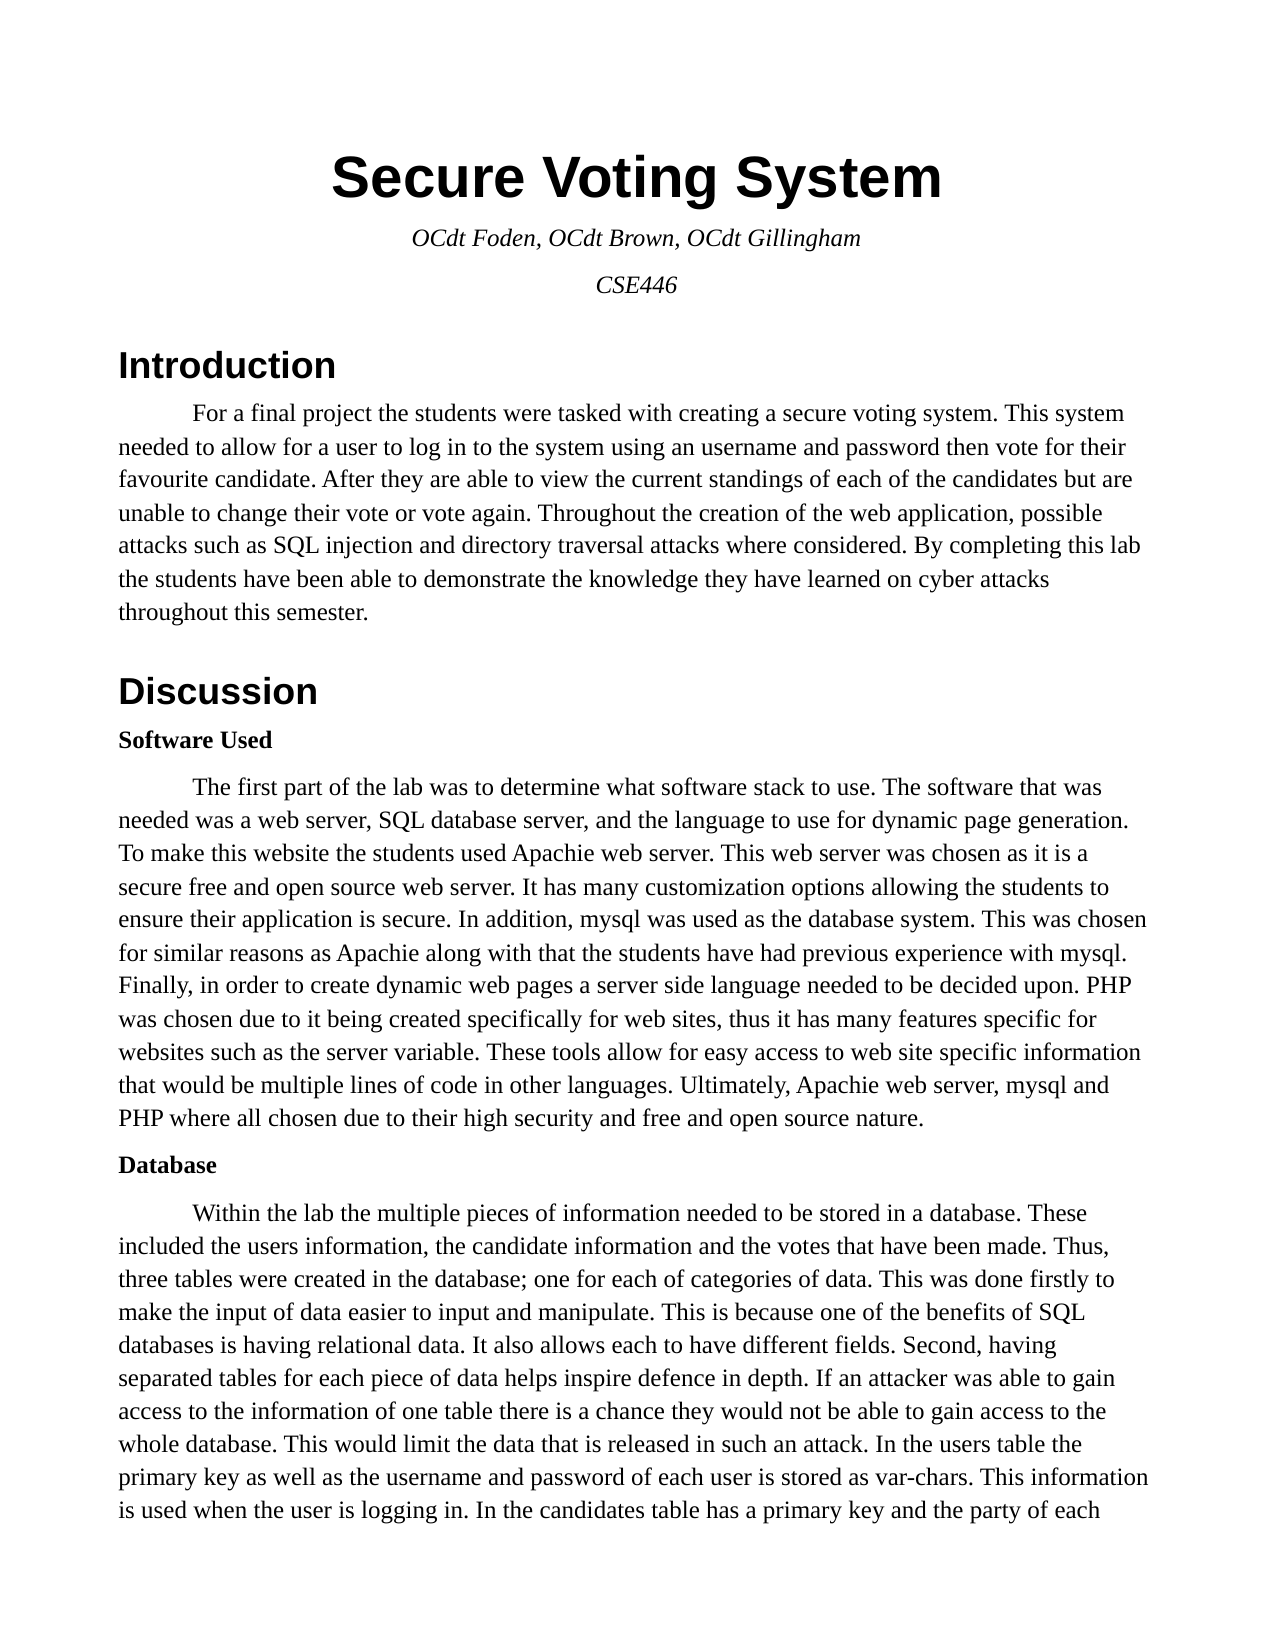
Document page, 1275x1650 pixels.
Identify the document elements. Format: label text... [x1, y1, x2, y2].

text Within the lab the multiple pieces of information needed to be stored in a database. These included the users information, the candidate information and the votes that have been made. Thus, three tables were created in the database; one for each of categories of data. This was done firstly to make the input of data easier to input and manipulate. This is because one of the benefits of SQL databases is having relational data. It also allows each to have different fields. Second, having separated tables for each piece of data helps inspire defence in depth. If an attacker was able to gain access to the information of one table there is a chance they would not be able to gain access to the whole database. This would limit the data that is released in such an attack. In the users table the primary key as well as the username and password of each user is stored as var-chars. This information is used when the user is logging in. In the candidates table has a primary key and the party of each [118, 1198, 1157, 1524]
text For a final project the students were tasked with creating a secure voting system. This system needed to allow for a user to log in to the system using an username and password then vote for their favourite candidate. After they are able to view the current standings of each of the candidates but are unable to change their vote or vote again. Throughout the creation of the web application, possible attacks such as SQL injection and directory traversal attacks where considered. By completing this lab the students have been able to demonstrate the knowledge they have learned on cyber attacks throughout this semester. [118, 398, 1157, 625]
text CSE446 [118, 270, 1157, 299]
title Secure Voting System [118, 143, 1157, 210]
text Database [118, 1150, 1157, 1179]
text Software Used [118, 725, 1157, 754]
text The first part of the lab was to determine what software stack to use. The software that was needed was a web server, SQL database server, and the language to use for dynamic page generation. To make this website the students used Apachie web server. This web server was chosen as it is a secure free and open source web server. It has many customization options allowing the students to ensure their application is secure. In addition, mysql was used as the database system. This was chosen for similar reasons as Apachie along with that the students have had previous experience with mysql. Finally, in order to create dynamic web pages a server side language needed to be decided upon. PHP was chosen due to it being created specifically for web sites, thus it has many features specific for websites such as the server variable. These tools allow for easy access to web site specific information that would be multiple lines of code in other languages. Ultimately, Apachie web server, mysql and PHP where all chosen due to their high security and free and open source nature. [118, 772, 1157, 1131]
subtitle Discussion [118, 669, 1157, 712]
text OCdt Foden, OCdt Brown, OCdt Gillingham [118, 223, 1157, 251]
subtitle Introduction [118, 343, 1157, 386]
